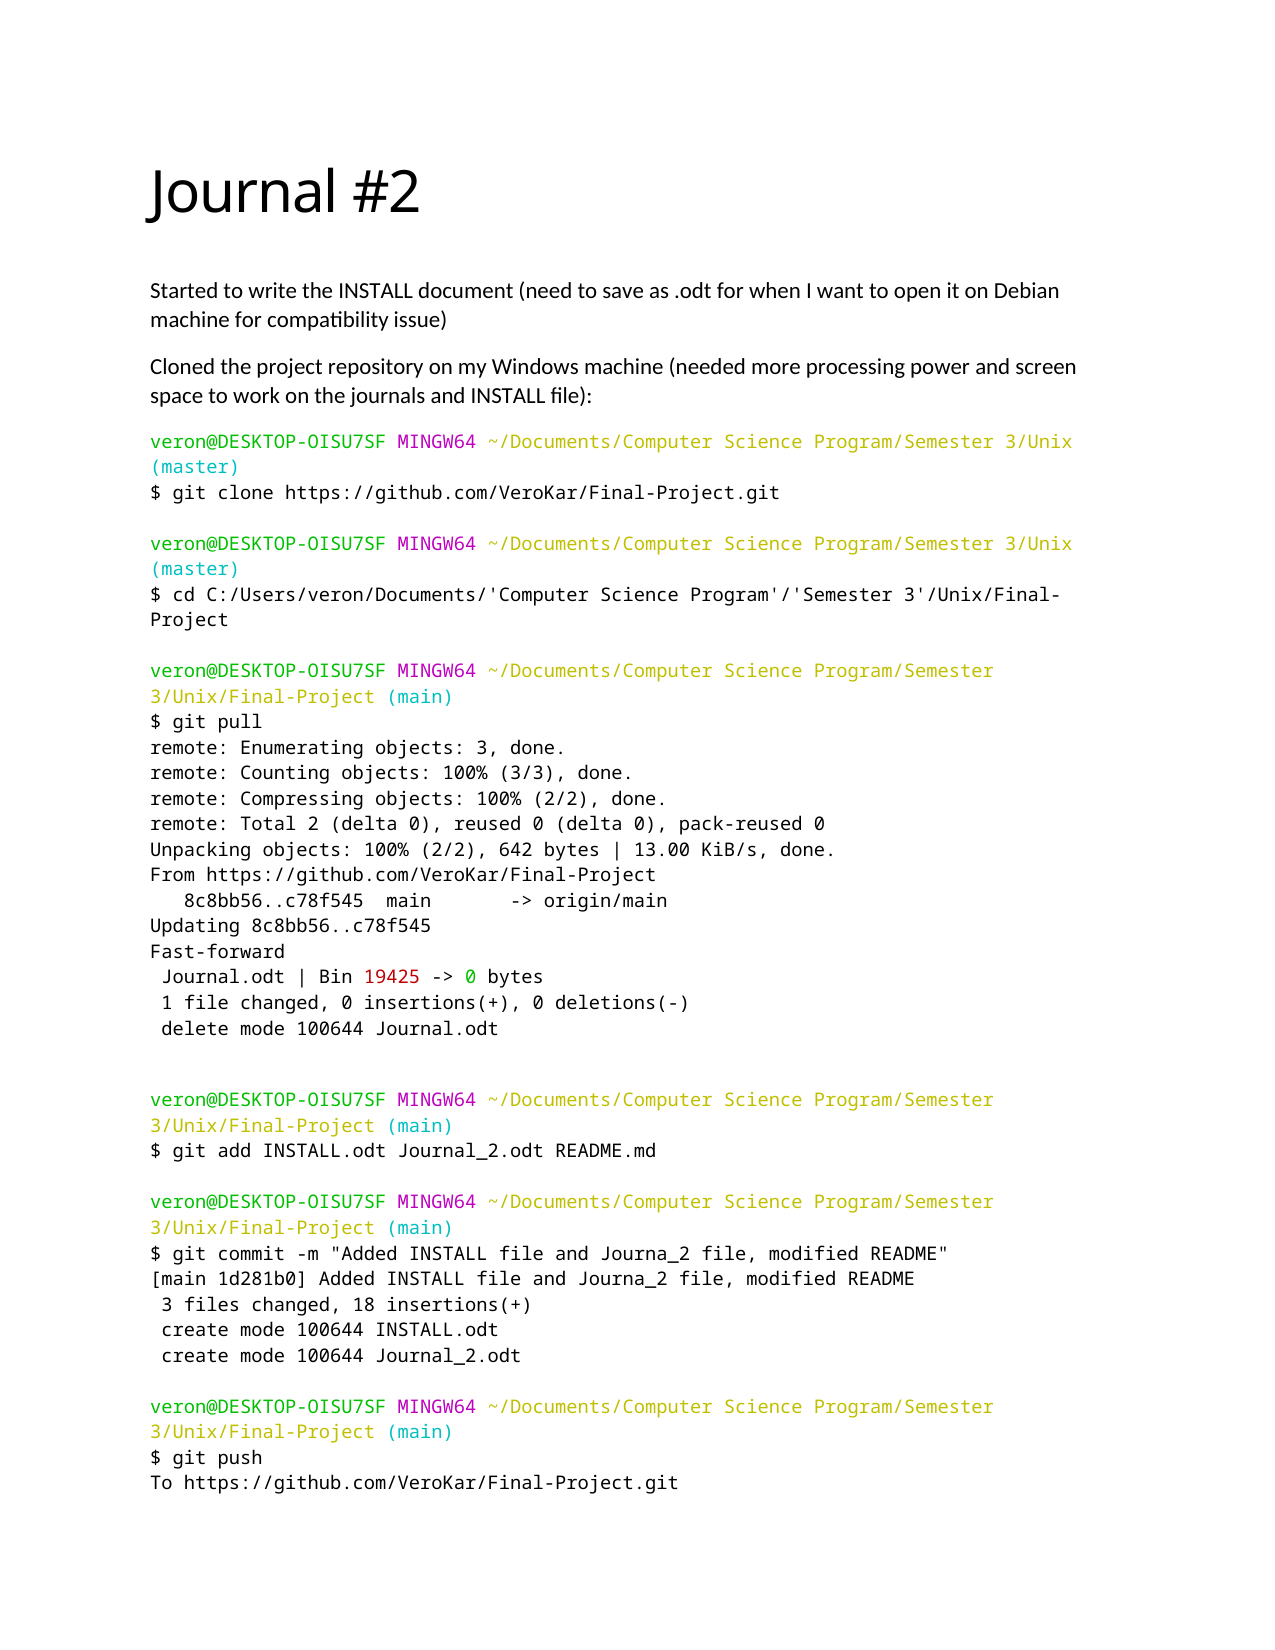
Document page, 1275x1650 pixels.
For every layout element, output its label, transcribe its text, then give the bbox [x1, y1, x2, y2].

text Updating 8c8bb56..c78f545 [150, 913, 1125, 938]
text $ cd C:/Users/veron/Documents/'Computer Science Program'/'Semester 3'/Unix/Final-Project [150, 581, 1125, 632]
text delete mode 100644 Journal.odt [150, 1015, 1125, 1040]
text remote: Enumerating objects: 3, done. [150, 734, 1125, 760]
text $ git add INSTALL.odt Journal_2.odt README.md [150, 1138, 1125, 1163]
text create mode 100644 INSTALL.odt [150, 1316, 1125, 1342]
text To https://github.com/VeroKar/Final-Project.git [150, 1469, 1125, 1495]
text create mode 100644 Journal_2.odt [150, 1342, 1125, 1367]
text Unpacking objects: 100% (2/2), 642 bytes | 13.00 KiB/s, done. [150, 836, 1125, 862]
text 1 file changed, 0 insertions(+), 0 deletions(-) [150, 989, 1125, 1015]
text veron@DESKTOP-OISU7SF MINGW64 ~/Documents/Computer Science Program/Semester 3/Unix/Final-Project (main) [150, 658, 1125, 709]
text $ git clone https://github.com/VeroKar/Final-Project.git [150, 479, 1125, 504]
text Fast-forward [150, 938, 1125, 964]
text remote: Counting objects: 100% (3/3), done. [150, 760, 1125, 785]
text From https://github.com/VeroKar/Final-Project [150, 862, 1125, 887]
text $ git commit -m "Added INSTALL file and Journa_2 file, modified README" [150, 1240, 1125, 1265]
text [main 1d281b0] Added INSTALL file and Journa_2 file, modified README [150, 1265, 1125, 1291]
text remote: Compressing objects: 100% (2/2), done. [150, 785, 1125, 811]
text remote: Total 2 (delta 0), reused 0 (delta 0), pack-reused 0 [150, 811, 1125, 836]
text 8c8bb56..c78f545 main -> origin/main [150, 887, 1125, 913]
text veron@DESKTOP-OISU7SF MINGW64 ~/Documents/Computer Science Program/Semester 3/Unix/Final-Project (main) [150, 1393, 1125, 1444]
text $ git pull [150, 709, 1125, 734]
text $ git push [150, 1444, 1125, 1469]
text Started to write the INSTALL document (need to save as .odt for when I want to open it on Debian machine for compatibility issue) [150, 276, 1125, 333]
text veron@DESKTOP-OISU7SF MINGW64 ~/Documents/Computer Science Program/Semester 3/Unix (master) [150, 530, 1125, 581]
text Cloned the project repository on my Windows machine (needed more processing power and screen space to work on the journals and INSTALL file): [150, 352, 1125, 409]
text 3 files changed, 18 insertions(+) [150, 1291, 1125, 1316]
title Journal #2 [150, 150, 1125, 229]
text veron@DESKTOP-OISU7SF MINGW64 ~/Documents/Computer Science Program/Semester 3/Unix/Final-Project (main) [150, 1189, 1125, 1240]
text veron@DESKTOP-OISU7SF MINGW64 ~/Documents/Computer Science Program/Semester 3/Unix (master) [150, 428, 1125, 479]
text veron@DESKTOP-OISU7SF MINGW64 ~/Documents/Computer Science Program/Semester 3/Unix/Final-Project (main) [150, 1087, 1125, 1138]
text Journal.odt | Bin 19425 -> 0 bytes [150, 964, 1125, 989]
